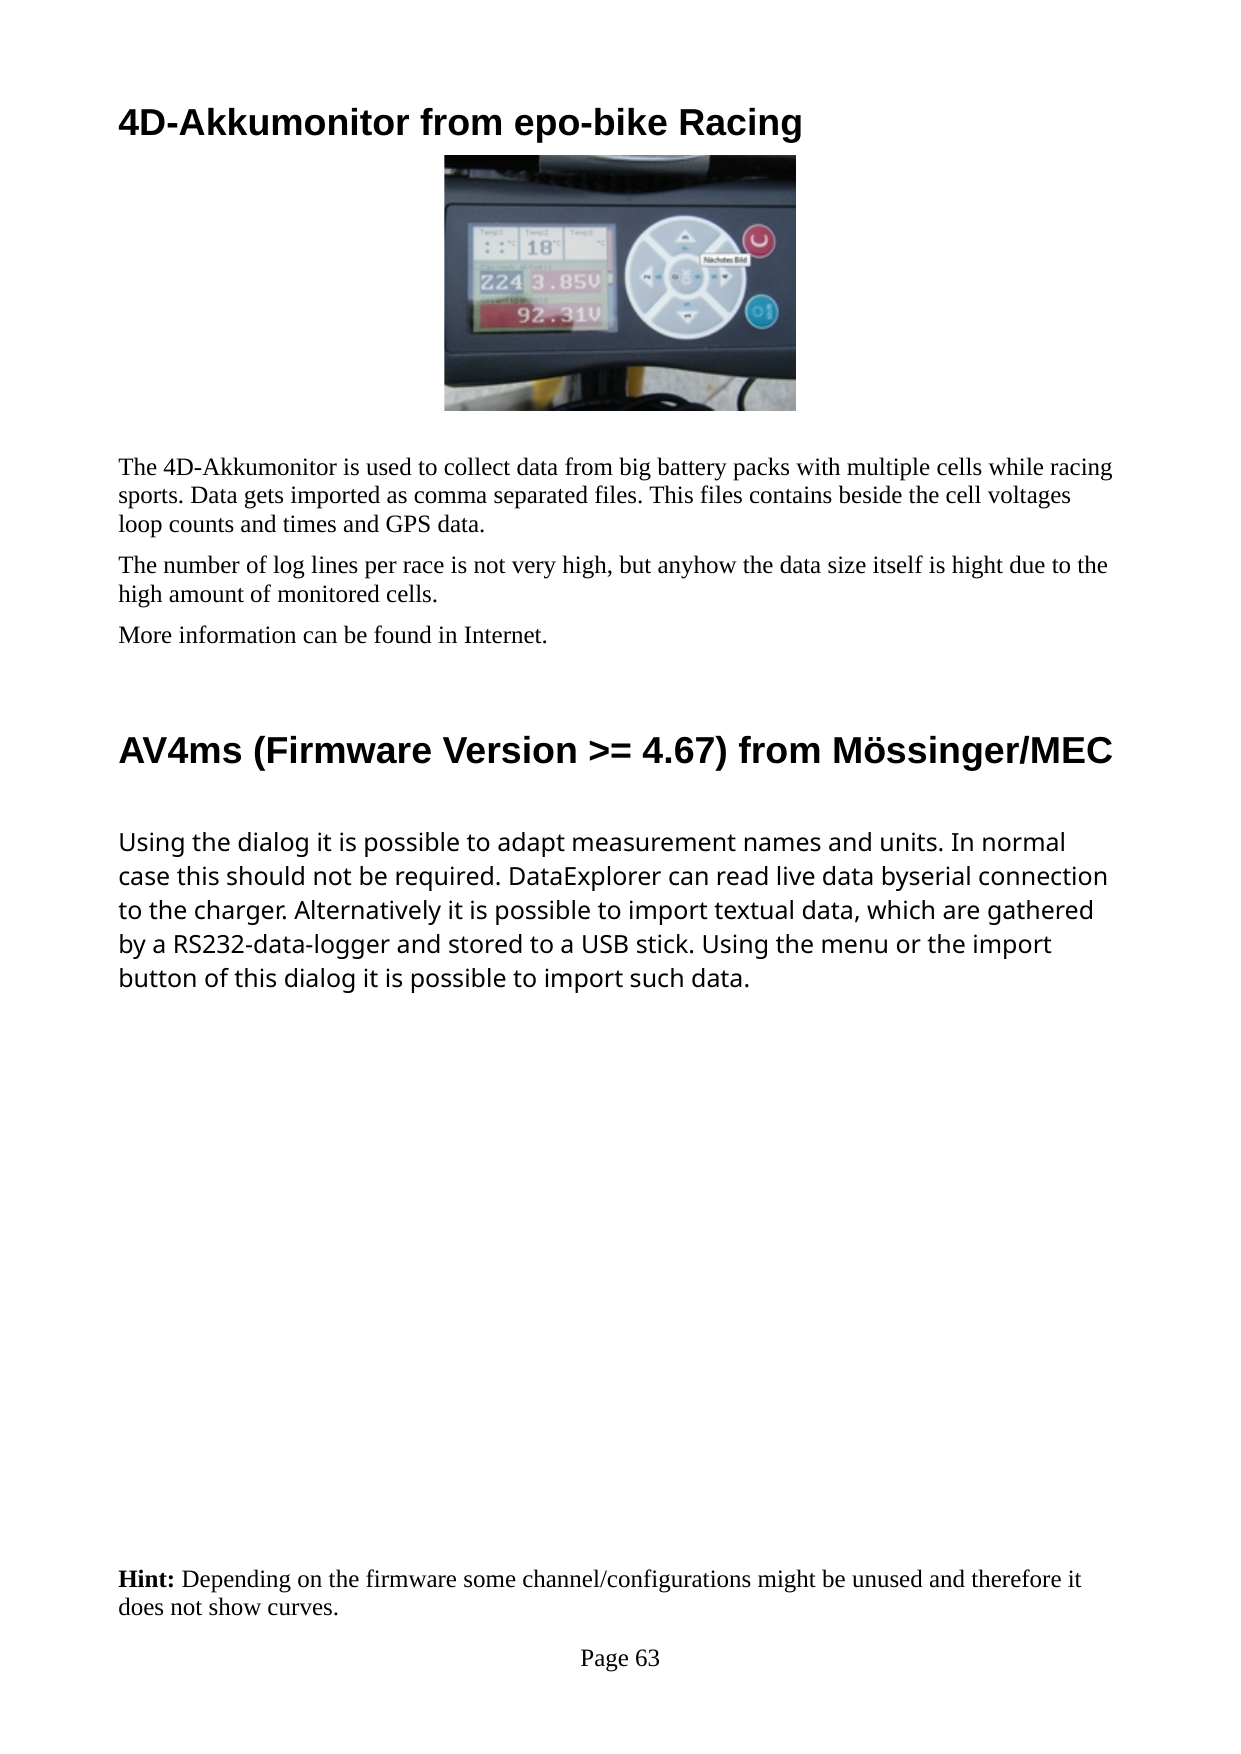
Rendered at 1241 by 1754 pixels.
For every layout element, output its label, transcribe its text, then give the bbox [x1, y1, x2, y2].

text Hint: Depending on the firmware some channel/configurations might be unused and therefore it does not show curves. [118, 1564, 1122, 1621]
text More information can be found in Internet. [118, 620, 1122, 649]
subtitle AV4ms (Firmware Version >= 4.67) from Mössinger/MEC [118, 728, 1122, 771]
text Using the dialog it is possible to adapt measurement names and units. In normal case this should not be required. DataExplorer can read live data byserial connection to the charger. Alternatively it is possible to import textual data, which are gathered by a RS232-data-logger and stored to a USB stick. Using the menu or the import button of this dialog it is possible to import such data. [118, 825, 1122, 995]
text The 4D-Akkumonitor is used to collect data from big battery packs with multiple cells while racing sports. Data gets imported as comma separated files. This files contains beside the cell voltages loop counts and times and GPS data. [118, 452, 1122, 538]
text The number of log lines per race is not very high, but anyhow the data size itself is hight due to the high amount of monitored cells. [118, 550, 1122, 608]
subtitle 4D-Akkumonitor from epo-bike Racing [118, 100, 1122, 143]
